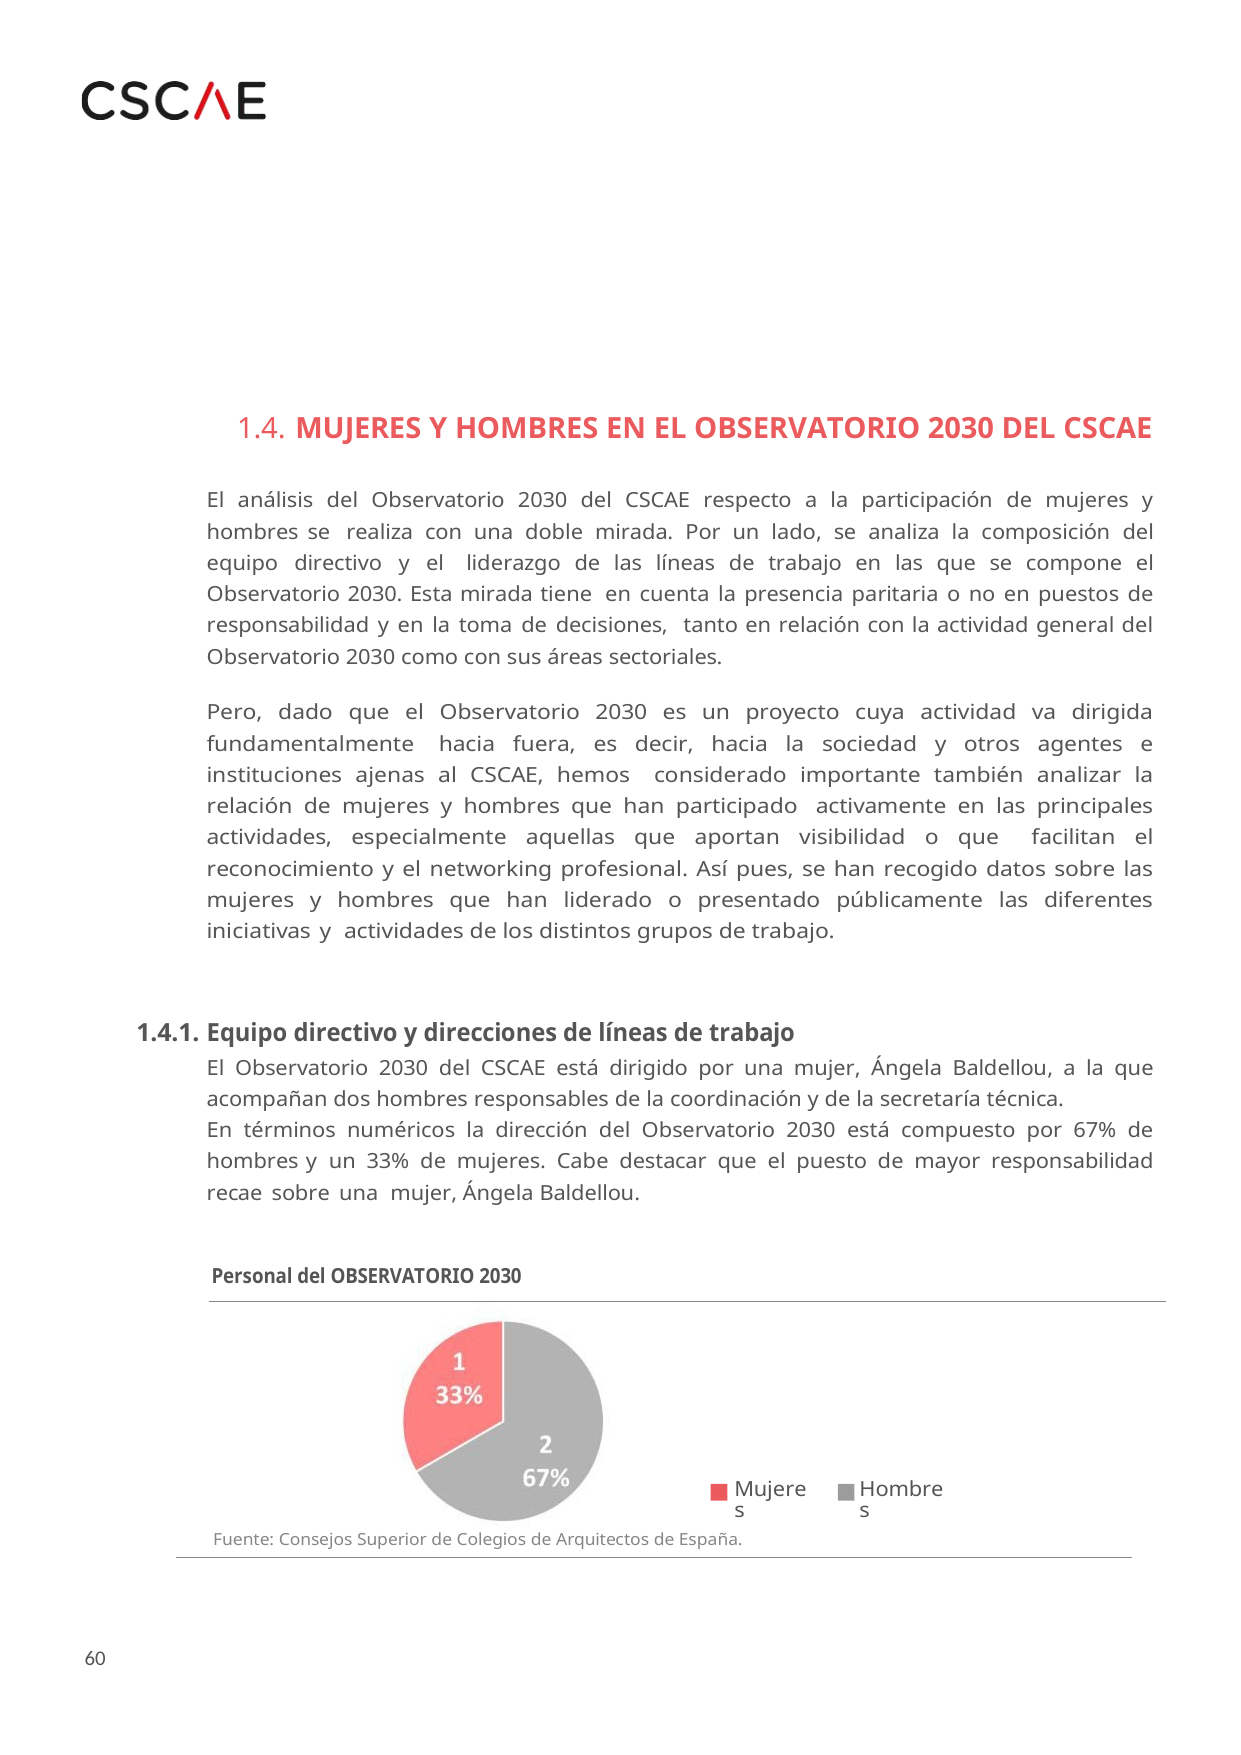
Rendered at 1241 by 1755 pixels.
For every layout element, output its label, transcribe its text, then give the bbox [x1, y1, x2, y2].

text Pero, dado que el Observatorio 2030 es un proyecto cuya actividad va dirigida fundamentalmente hacia fuera, es decir, hacia la sociedad y otros agentes e instituciones ajenas al CSCAE, hemos considerado importante también analizar la relación de mujeres y hombres que han participado activamente en las principales actividades, especialmente aquellas que aportan visibilidad o que facilitan el reconocimiento y el networking profesional. Así pues, se han recogido datos sobre las mujeres y hombres que han liderado o presentado públicamente las diferentes iniciativas y actividades de los distintos grupos de trabajo. [206, 695, 1154, 945]
text Fuente: Consejos Superior de Colegios de Arquitectos de España. [213, 1527, 1178, 1550]
text El análisis del Observatorio 2030 del CSCAE respecto a la participación de mujeres y hombres se realiza con una doble mirada. Por un lado, se analiza la composición del equipo directivo y el liderazgo de las líneas de trabajo en las que se compone el Observatorio 2030. Esta mirada tiene en cuenta la presencia paritaria o no en puestos de responsabilidad y en la toma de decisiones, tanto en relación con la actividad general del Observatorio 2030 como con sus áreas sectoriales. [206, 483, 1154, 670]
subtitle Personal del OBSERVATORIO 2030 [211, 1262, 1178, 1290]
list MUJERES Y HOMBRES EN EL OBSERVATORIO 2030 DEL CSCAE [237, 407, 1178, 447]
text El Observatorio 2030 del CSCAE está dirigido por una mujer, Ángela Baldellou, a la que acompañan dos hombres responsables de la coordinación y de la secretaría técnica. [206, 1050, 1153, 1112]
list Equipo directivo y direcciones de líneas de trabajo [175, 1016, 1178, 1048]
text En términos numéricos la dirección del Observatorio 2030 está compuesto por 67% de hombres y un 33% de mujeres. Cabe destacar que el puesto de mayor responsabilidad recae sobre una mujer, Ángela Baldellou. [206, 1112, 1154, 1206]
